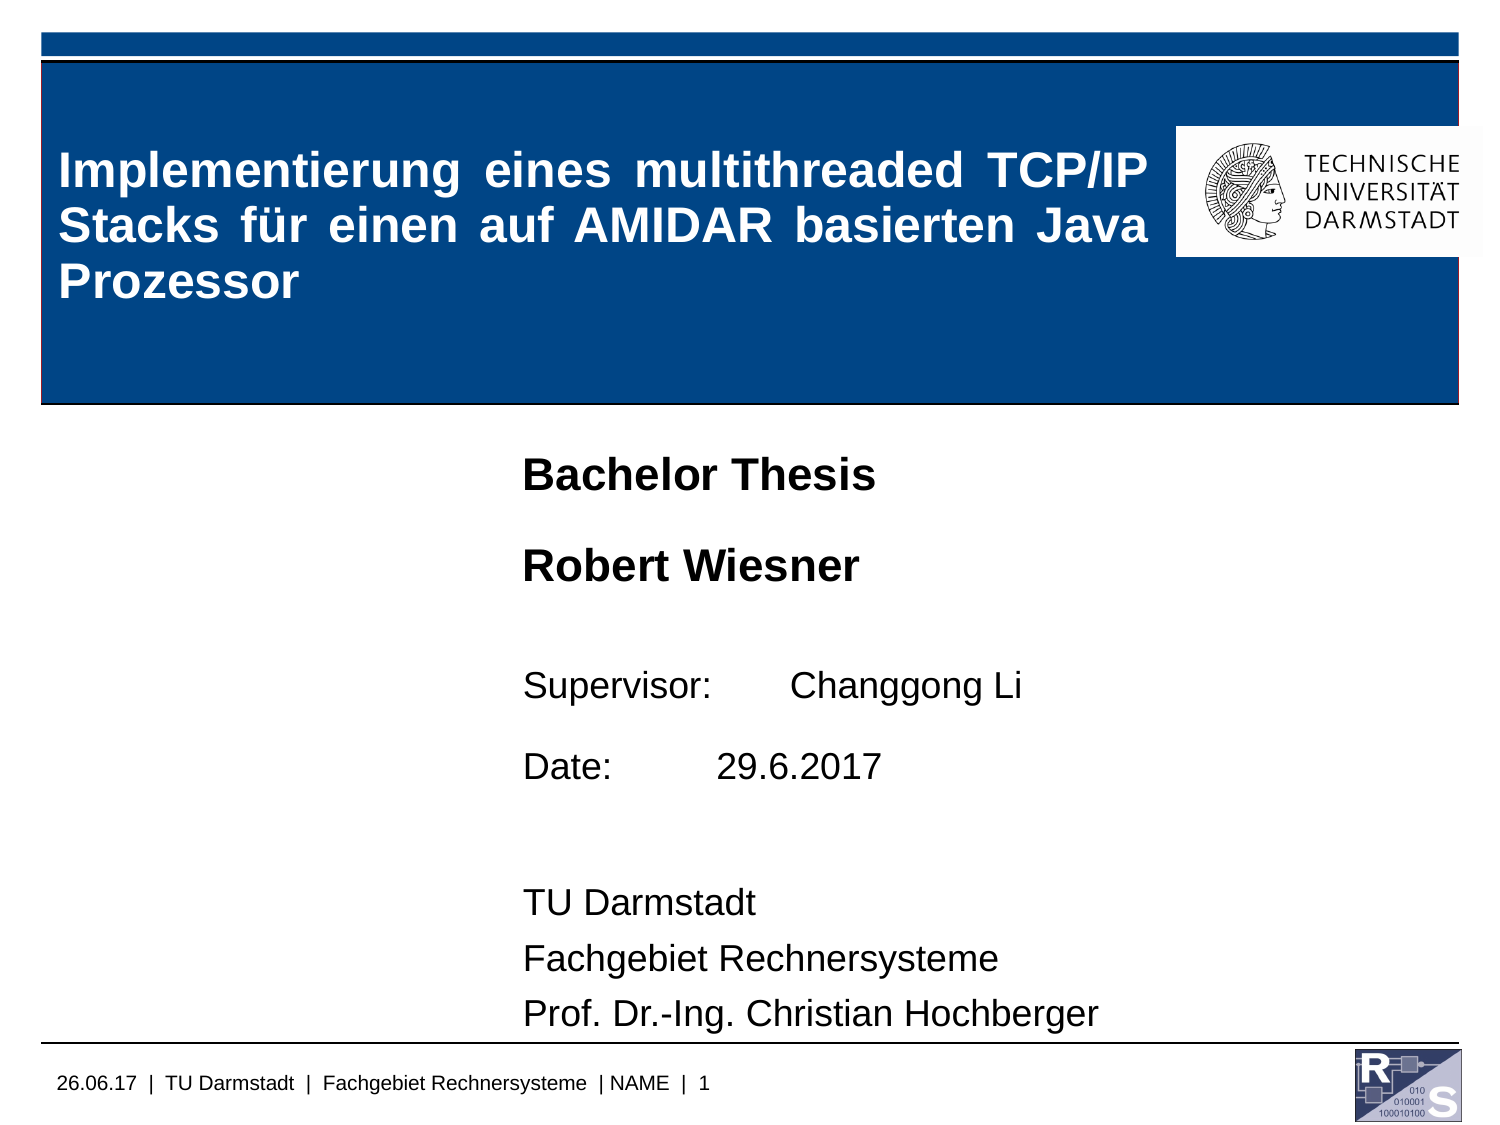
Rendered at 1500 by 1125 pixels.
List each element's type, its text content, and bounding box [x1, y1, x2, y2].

text_box Bachelor Thesis Robert Wiesner Supervisor: Changgong Li Date: 29.6.2017 TU Darmstadt Fachgebiet Rechnersysteme Prof. Dr.-Ing. Christian Hochberger [437, 436, 1459, 1047]
picture [1355, 1049, 1462, 1122]
title Implementierung eines multithreaded TCP/IP Stacks für einen auf AMIDAR basierten Java Prozessor [59, 73, 1149, 378]
